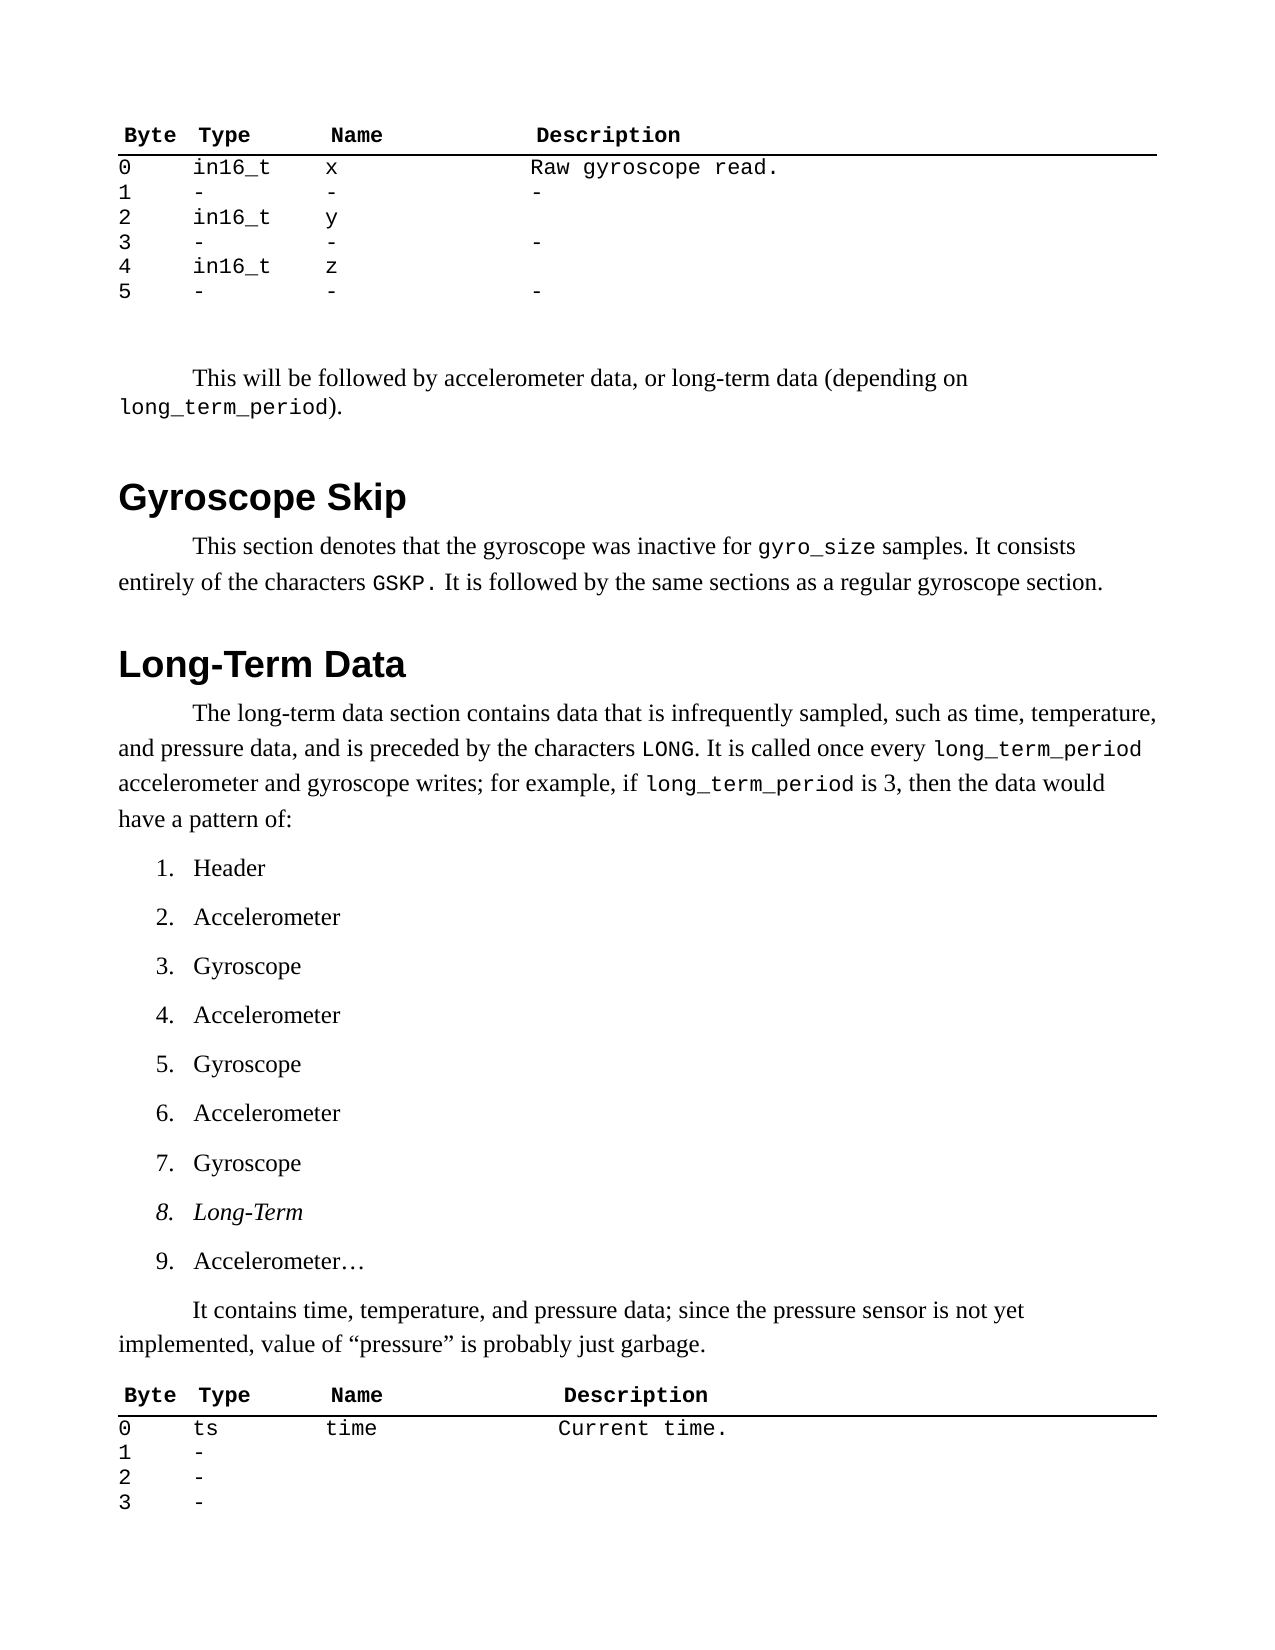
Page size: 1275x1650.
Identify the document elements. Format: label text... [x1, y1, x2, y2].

table_cell - [530, 280, 1157, 305]
table_header Name [325, 118, 530, 154]
table_cell - [192, 1491, 325, 1516]
table_cell [558, 1491, 1157, 1516]
table_cell - [192, 1466, 325, 1491]
list Accelerometer [156, 1000, 1157, 1029]
list Accelerometer… [156, 1246, 1157, 1274]
table_cell z [325, 256, 530, 280]
table_header Byte [118, 118, 192, 154]
table_cell 2 [118, 1466, 192, 1491]
table_cell 1 [118, 1441, 192, 1466]
table_cell - [192, 1441, 325, 1466]
table_cell [558, 1441, 1157, 1466]
table_cell - [325, 280, 530, 305]
table_cell in16_t [193, 206, 325, 231]
text This will be followed by accelerometer data, or long-term data (depending on long_term_period). [118, 363, 1157, 450]
subtitle Long-Term Data [118, 642, 1157, 686]
table_header Type [193, 118, 325, 154]
table_cell - [193, 231, 325, 256]
table_cell - [530, 231, 1157, 256]
table_cell 4 [118, 256, 192, 280]
table_cell 3 [118, 231, 192, 256]
list Gyroscope [156, 951, 1157, 980]
table_cell - [325, 231, 530, 256]
table_cell [558, 1466, 1157, 1491]
table_header Type [192, 1378, 325, 1414]
table_cell 0 [118, 1417, 192, 1441]
list Accelerometer [156, 1098, 1157, 1127]
table_cell [325, 1466, 558, 1491]
list Gyroscope [156, 1148, 1157, 1176]
table_cell [530, 206, 1157, 231]
list Gyroscope [156, 1049, 1157, 1078]
table_cell 3 [118, 1491, 192, 1516]
table_header Description [530, 118, 1157, 154]
text The long-term data section contains data that is infrequently sampled, such as time, temperature, and pressure data, and is preceded by the characters LONG. It is called once every long_term_period accelerometer and gyroscope writes; for example, if long_term_period is 3, then the data would have a pattern of: [118, 698, 1157, 833]
table_cell [325, 1491, 558, 1516]
table_cell 2 [118, 206, 192, 231]
list Header [156, 853, 1157, 882]
table_cell Current time. [558, 1417, 1157, 1441]
table_header Name [325, 1378, 558, 1414]
table_cell 0 [118, 156, 192, 181]
table_cell in16_t [193, 256, 325, 280]
table_cell - [193, 280, 325, 305]
table_cell in16_t [193, 156, 325, 181]
table_cell x [325, 156, 530, 181]
table_cell - [530, 181, 1157, 206]
table_cell - [325, 181, 530, 206]
table_header Description [558, 1378, 1157, 1414]
table_cell 5 [118, 280, 192, 305]
subtitle Gyroscope Skip [118, 475, 1157, 519]
text This section denotes that the gyroscope was inactive for gyro_size samples. It consists entirely of the characters GSKP. It is followed by the same sections as a regular gyroscope section. [118, 531, 1157, 597]
table_cell ts [192, 1417, 325, 1441]
table_cell y [325, 206, 530, 231]
list Long-Term [156, 1197, 1157, 1225]
text It contains time, temperature, and pressure data; since the pressure sensor is not yet implemented, value of “pressure” is probably just garbage. [118, 1295, 1157, 1358]
table_header Byte [118, 1378, 192, 1414]
table_cell - [193, 181, 325, 206]
table_cell [530, 256, 1157, 280]
table_cell time [325, 1417, 558, 1441]
table_cell Raw gyroscope read. [530, 156, 1157, 181]
list Accelerometer [156, 902, 1157, 931]
table_cell [325, 1441, 558, 1466]
table_cell 1 [118, 181, 192, 206]
